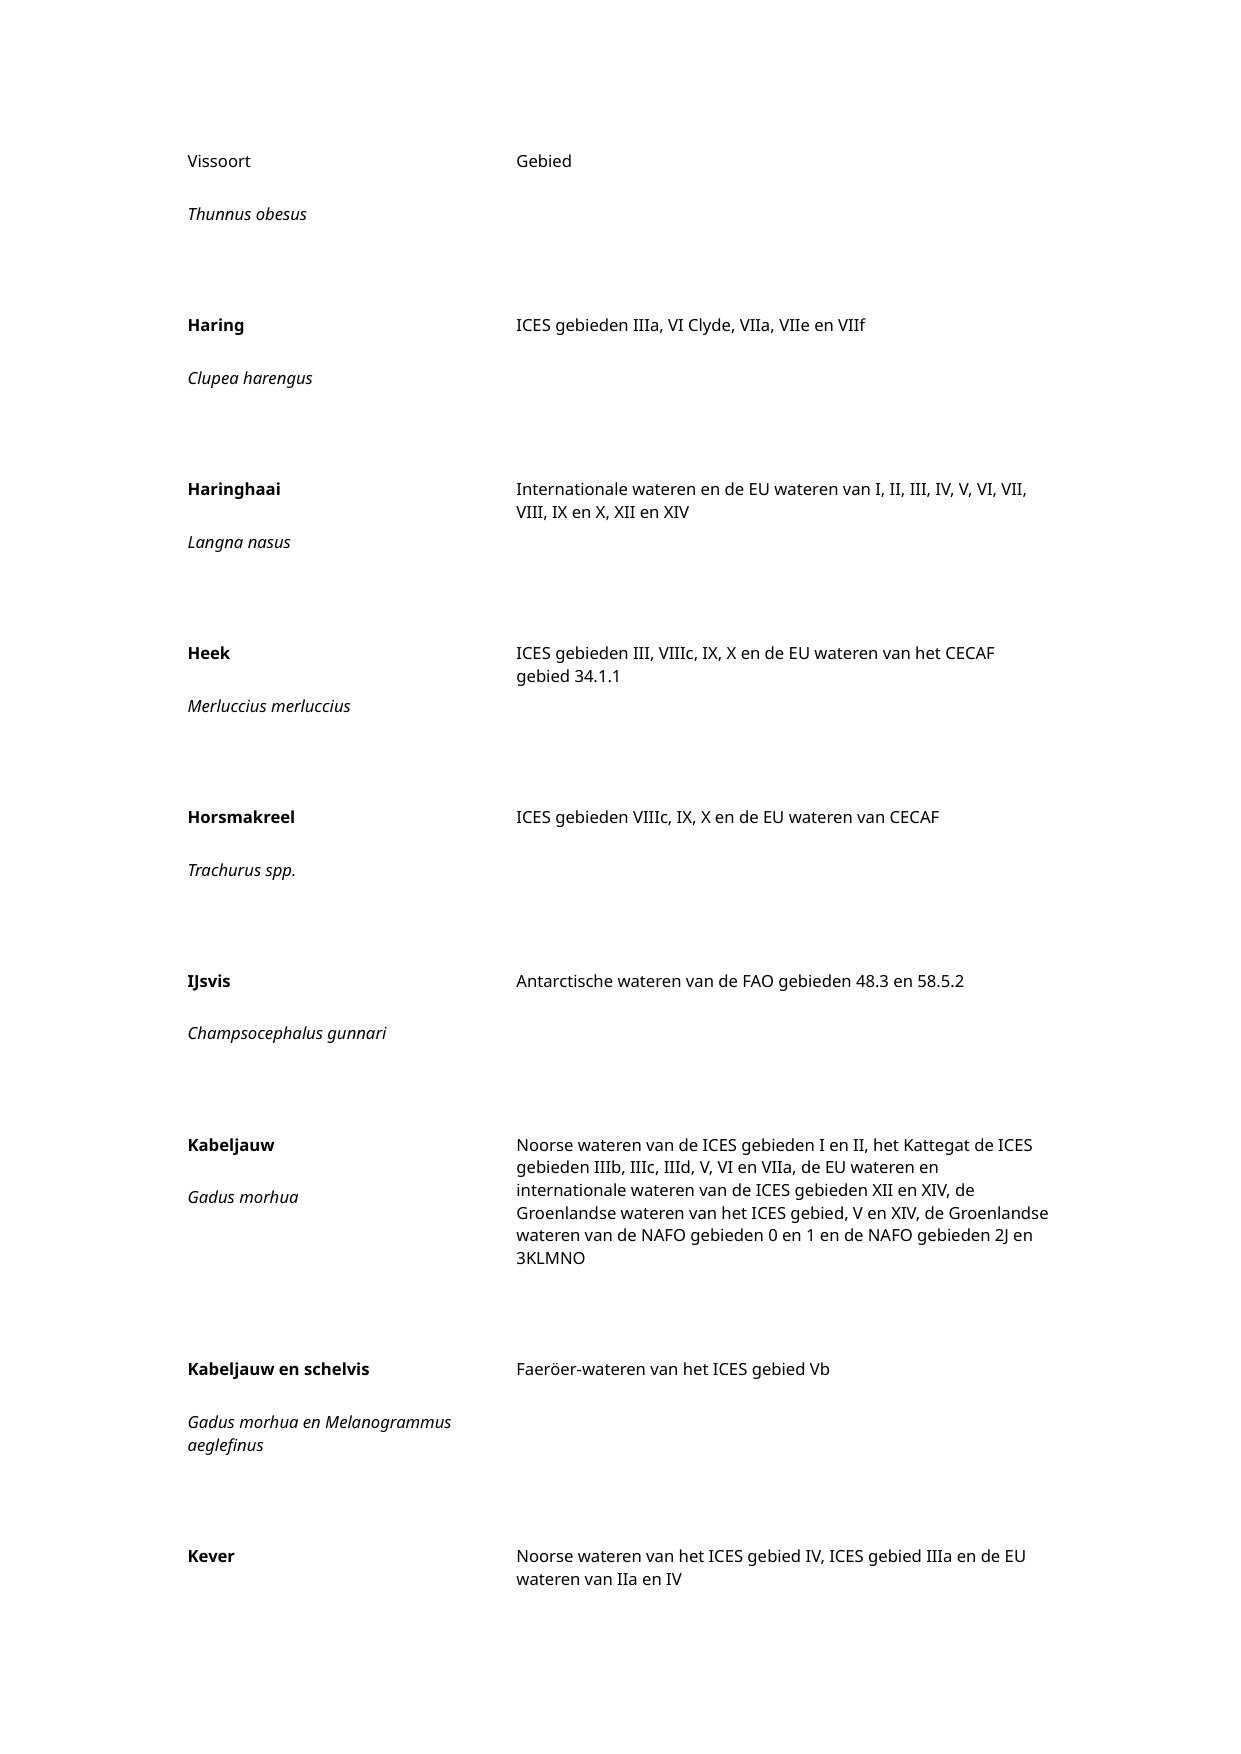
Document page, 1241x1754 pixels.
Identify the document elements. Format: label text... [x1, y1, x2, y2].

table_cell [516, 1299, 1053, 1358]
table_cell [188, 583, 516, 642]
table_cell [516, 419, 1053, 478]
table_cell [188, 911, 516, 969]
table_cell [516, 1075, 1053, 1133]
table_cell [516, 1486, 1053, 1544]
table_cell Internationale wateren en de EU wateren van I, II, III, IV, V, VI, VII, VIII, IX en X, XII en XIV [516, 478, 1053, 583]
table_cell [188, 1075, 516, 1133]
table_cell Haring Clupea harengus [188, 314, 516, 419]
table_header Gebied [516, 150, 1053, 203]
table_cell Kabeljauw Gadus morhua [188, 1133, 516, 1299]
table_cell [188, 255, 516, 314]
table_cell Heek Merluccius merluccius [188, 642, 516, 747]
table_cell Horsmakreel Trachurus spp. [188, 805, 516, 911]
table_cell Kever [188, 1544, 516, 1597]
table_cell [516, 911, 1053, 969]
table_cell [188, 1299, 516, 1358]
table_cell Antarctische wateren van de FAO gebieden 48.3 en 58.5.2 [516, 969, 1053, 1075]
table_cell Noorse wateren van de ICES gebieden I en II, het Kattegat de ICES gebieden IIIb, IIIc, IIId, V, VI en VIIa, de EU wateren en internationale wateren van de ICES gebieden XII en XIV, de Groenlandse wateren van het ICES gebied, V en XIV, de Groenlandse wateren van de NAFO gebieden 0 en 1 en de NAFO gebieden 2J en 3KLMNO [516, 1133, 1053, 1299]
table_cell Faeröer-wateren van het ICES gebied Vb [516, 1358, 1053, 1486]
table_cell [188, 1486, 516, 1544]
table_cell Haringhaai Langna nasus [188, 478, 516, 583]
table_cell [188, 419, 516, 478]
table_cell Kabeljauw en schelvis Gadus morhua en Melanogrammus aeglefinus [188, 1358, 516, 1486]
table_cell Noorse wateren van het ICES gebied IV, ICES gebied IIIa en de EU wateren van IIa en IV [516, 1544, 1053, 1597]
table_header Vissoort [188, 150, 516, 203]
table_cell [516, 203, 1053, 255]
table_cell ICES gebieden III, VIIIc, IX, X en de EU wateren van het CECAF gebied 34.1.1 [516, 642, 1053, 747]
table_cell [188, 747, 516, 805]
table_cell Thunnus obesus [188, 203, 516, 255]
table_cell ICES gebieden VIIIc, IX, X en de EU wateren van CECAF [516, 805, 1053, 911]
table_cell [516, 255, 1053, 314]
table_cell ICES gebieden IIIa, VI Clyde, VIIa, VIIe en VIIf [516, 314, 1053, 419]
table_cell IJsvis Champsocephalus gunnari [188, 969, 516, 1075]
table_cell [516, 583, 1053, 642]
table_cell [516, 747, 1053, 805]
